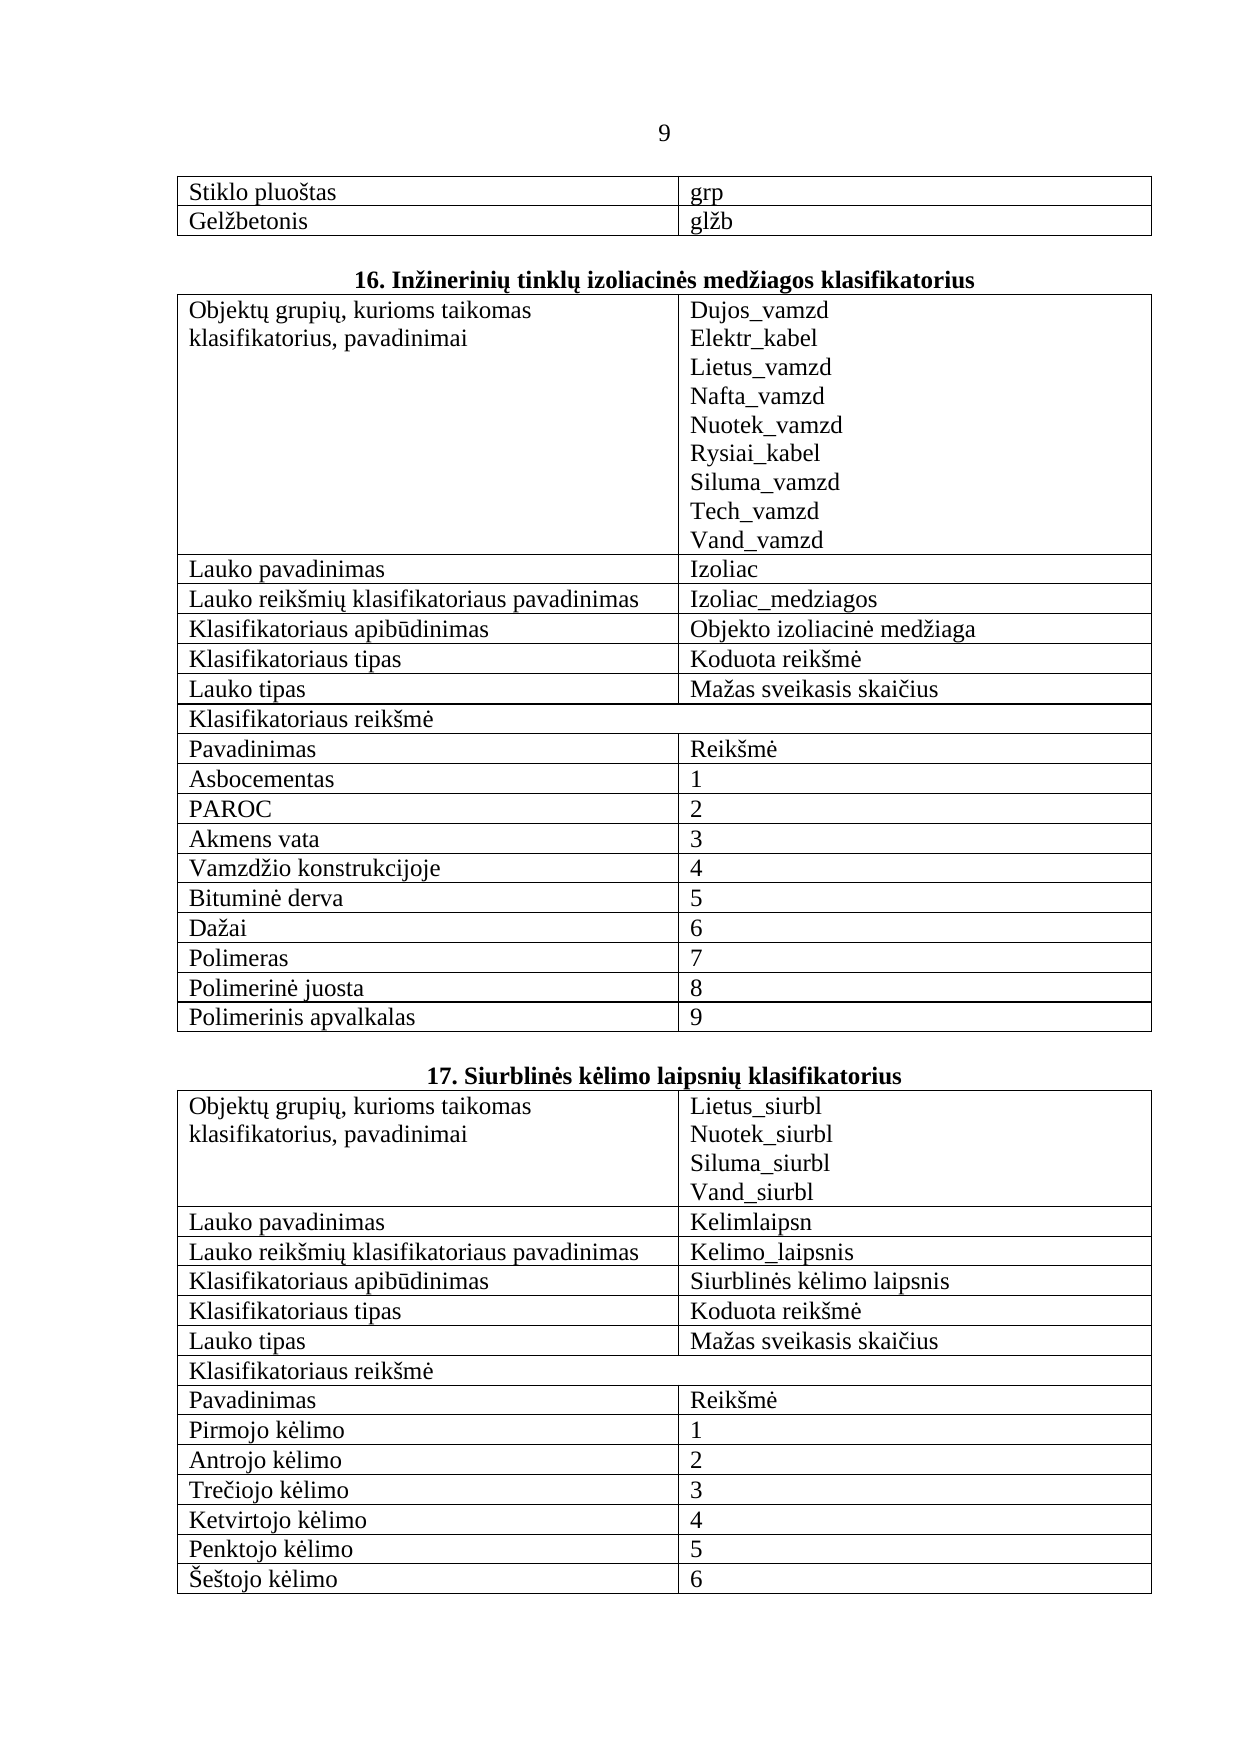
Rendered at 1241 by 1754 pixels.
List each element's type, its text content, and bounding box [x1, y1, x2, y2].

table_cell 8 [679, 973, 1151, 1001]
table_cell 2 [679, 1445, 1151, 1474]
text 17. Siurblinės kėlimo laipsnių klasifikatorius [177, 1061, 1152, 1090]
table_cell Koduota reikšmė [679, 644, 1151, 673]
table_cell Trečiojo kėlimo [178, 1475, 678, 1504]
table_cell 6 [679, 913, 1151, 942]
table_header Objektų grupių, kurioms taikomas klasifikatorius, pavadinimai [178, 1091, 678, 1206]
table_cell Ketvirtojo kėlimo [178, 1505, 678, 1533]
table_cell Lauko pavadinimas [178, 1207, 678, 1236]
table_cell PAROC [178, 794, 678, 823]
table_header Klasifikatoriaus reikšmė [178, 705, 1151, 733]
table_cell Antrojo kėlimo [178, 1445, 678, 1474]
table_cell Polimerinė juosta [178, 973, 678, 1001]
table_header Dujos_vamzd Elektr_kabel Lietus_vamzd Nafta_vamzd Nuotek_vamzd Rysiai_kabel Siluma_vamzd Tech_vamzd Vand_vamzd [679, 295, 1151, 553]
table_cell Pirmojo kėlimo [178, 1415, 678, 1444]
table_cell Reikšmė [679, 1386, 1151, 1414]
table_cell Klasifikatoriaus tipas [178, 1296, 678, 1325]
table_cell Kelimo_laipsnis [679, 1237, 1151, 1265]
table_cell Lauko tipas [178, 1326, 678, 1355]
table_cell 9 [679, 1003, 1151, 1031]
table_cell Mažas sveikasis skaičius [679, 1326, 1151, 1355]
table_cell Lauko reikšmių klasifikatoriaus pavadinimas [178, 1237, 678, 1265]
table_cell Objekto izoliacinė medžiaga [679, 614, 1151, 643]
table_cell Bituminė derva [178, 883, 678, 912]
table_cell Dažai [178, 913, 678, 942]
text 16. Inžinerinių tinklų izoliacinės medžiagos klasifikatorius [177, 265, 1152, 294]
table_cell Šeštojo kėlimo [178, 1564, 678, 1593]
table_cell Pavadinimas [178, 1386, 678, 1414]
table_cell Stiklo pluoštas [178, 177, 678, 205]
table_cell 7 [679, 943, 1151, 972]
table_cell 1 [679, 764, 1151, 793]
table_cell Asbocementas [178, 764, 678, 793]
table_cell Lauko pavadinimas [178, 555, 678, 583]
table_cell 5 [679, 1535, 1151, 1563]
table_cell glžb [679, 206, 1151, 235]
table_cell Lauko tipas [178, 674, 678, 702]
table_cell 2 [679, 794, 1151, 823]
table_cell Koduota reikšmė [679, 1296, 1151, 1325]
table_header Lietus_siurbl Nuotek_siurbl Siluma_siurbl Vand_siurbl [679, 1091, 1151, 1206]
table_cell Vamzdžio konstrukcijoje [178, 854, 678, 882]
table_cell Klasifikatoriaus tipas [178, 644, 678, 673]
table_cell Siurblinės kėlimo laipsnis [679, 1266, 1151, 1295]
table_cell 4 [679, 1505, 1151, 1533]
table_cell Gelžbetonis [178, 206, 678, 235]
table_cell 6 [679, 1564, 1151, 1593]
table_cell Izoliac_medziagos [679, 584, 1151, 613]
table_cell Izoliac [679, 555, 1151, 583]
table_cell Mažas sveikasis skaičius [679, 674, 1151, 702]
table_cell grp [679, 177, 1151, 205]
table_cell Akmens vata [178, 824, 678, 852]
table_cell Klasifikatoriaus apibūdinimas [178, 614, 678, 643]
table_cell Reikšmė [679, 734, 1151, 763]
table_cell 5 [679, 883, 1151, 912]
table_cell Polimeras [178, 943, 678, 972]
table_cell Penktojo kėlimo [178, 1535, 678, 1563]
table_cell Pavadinimas [178, 734, 678, 763]
table_cell Lauko reikšmių klasifikatoriaus pavadinimas [178, 584, 678, 613]
table_header Objektų grupių, kurioms taikomas klasifikatorius, pavadinimai [178, 295, 678, 553]
table_cell Klasifikatoriaus apibūdinimas [178, 1266, 678, 1295]
table_cell 3 [679, 1475, 1151, 1504]
table_cell 3 [679, 824, 1151, 852]
table_cell Kelimlaipsn [679, 1207, 1151, 1236]
table_cell 1 [679, 1415, 1151, 1444]
table_cell Polimerinis apvalkalas [178, 1003, 678, 1031]
table_cell Klasifikatoriaus reikšmė [178, 1356, 1151, 1384]
table_cell 4 [679, 854, 1151, 882]
